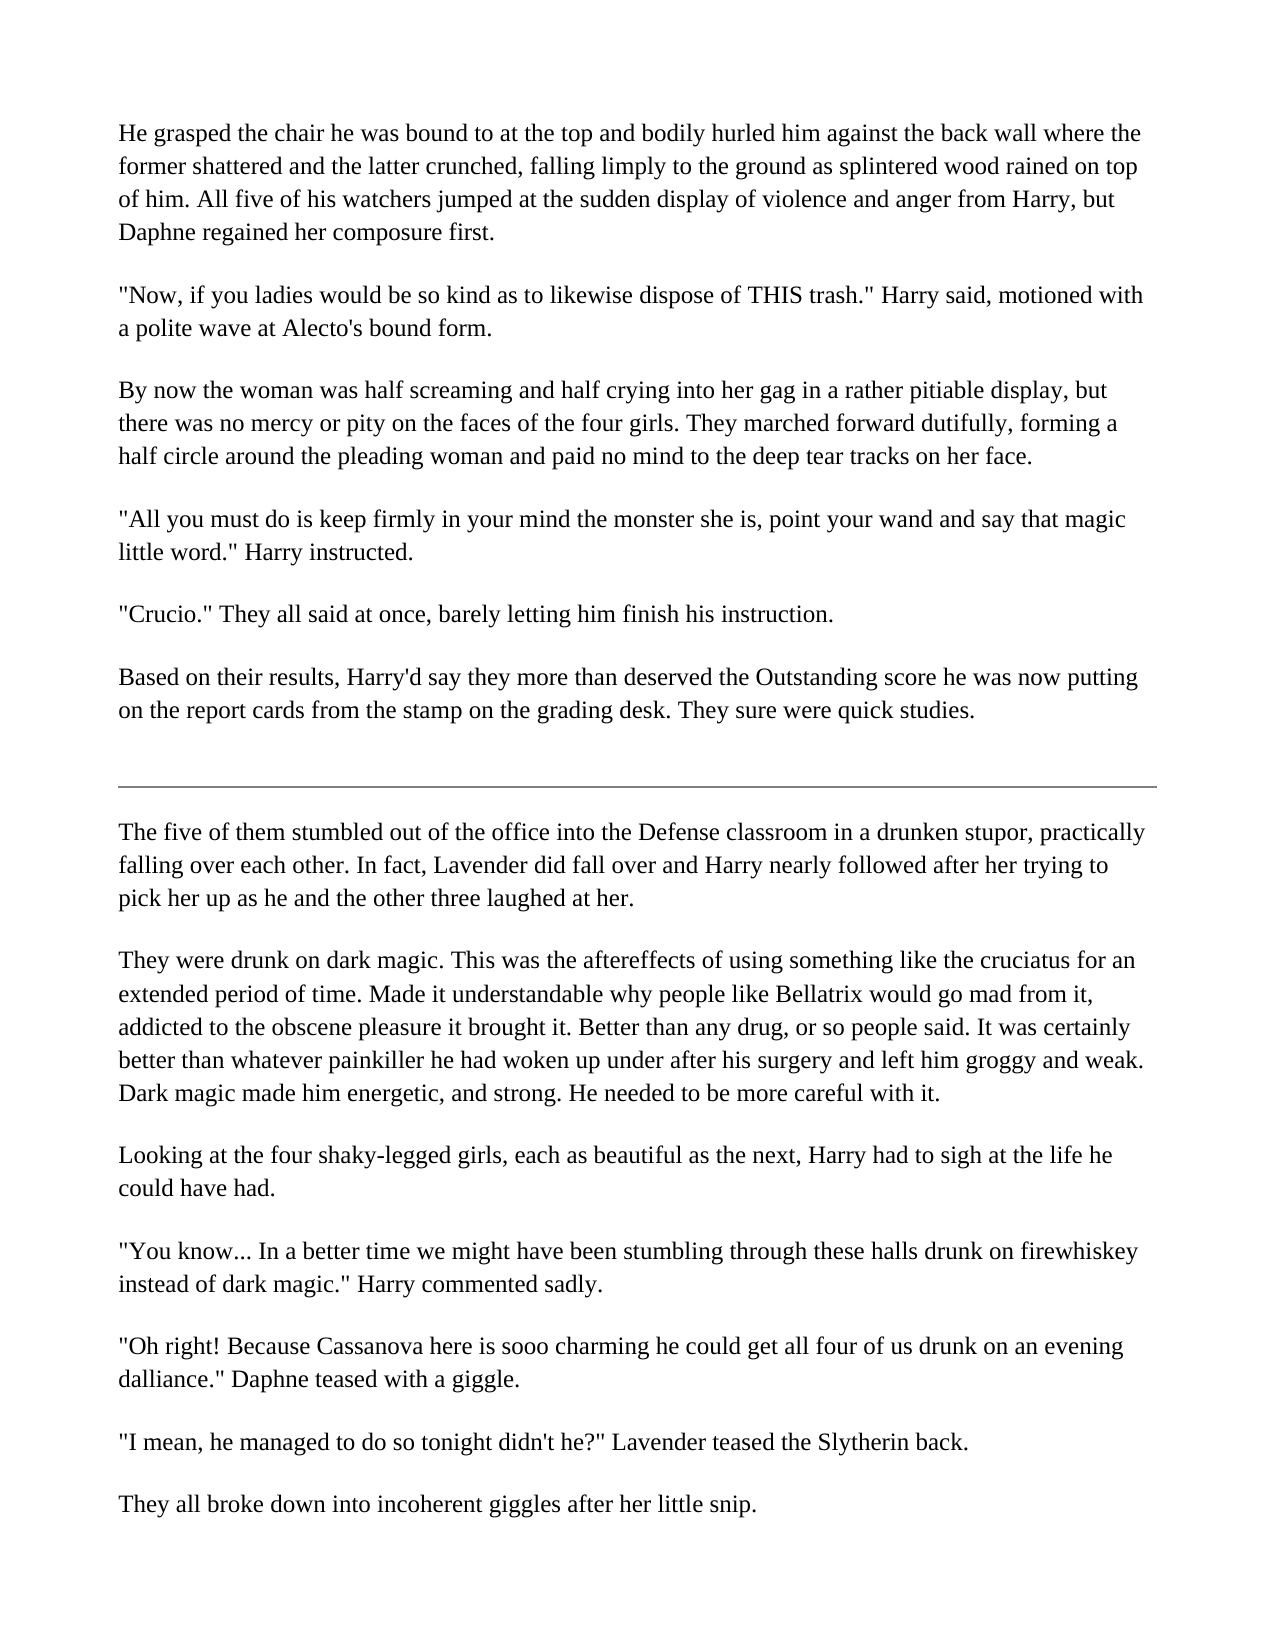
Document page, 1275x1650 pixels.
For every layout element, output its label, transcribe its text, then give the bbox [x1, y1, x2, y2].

text They were drunk on dark magic. This was the aftereffects of using something like the cruciatus for an extended period of time. Made it understandable why people like Bellatrix would go mad from it, addicted to the obscene pleasure it brought it. Better than any drug, or so people said. It was certainly better than whatever painkiller he had woken up under after his surgery and left him groggy and weak. Dark magic made him energetic, and strong. He needed to be more careful with it. [118, 946, 1157, 1106]
text "Oh right! Because Cassanova here is sooo charming he could get all four of us drunk on an evening dalliance." Daphne teased with a giggle. [118, 1331, 1157, 1393]
text The five of them stumbled out of the office into the Defense classroom in a drunken stupor, practically falling over each other. In fact, Lavender did fall over and Harry nearly followed after her trying to pick her up as he and the other three laughed at her. [118, 817, 1157, 912]
text They all broke down into incoherent giggles after her little snip. [118, 1489, 1157, 1518]
text Based on their results, Harry'd say they more than deserved the Outstanding score he was now putting on the report cards from the stamp on the grading desk. They sure were quick studies. [118, 662, 1157, 723]
text He grasped the chair he was bound to at the top and bodily hurled him against the back wall where the former shattered and the latter crunched, falling limply to the ground as splintered wood rained on top of him. All five of his watchers jumped at the sudden display of violence and anger from Harry, but Daphne regained her composure first. [118, 118, 1157, 246]
text By now the woman was half screaming and half crying into her gag in a rather pitiable display, but there was no mercy or pity on the faces of the four girls. They marched forward dutifully, forming a half circle around the pleading woman and paid no mind to the deep tear tracks on her face. [118, 375, 1157, 470]
text Looking at the four shaky-legged girls, each as beautiful as the next, Harry had to sigh at the life he could have had. [118, 1140, 1157, 1202]
text "I mean, he managed to do so tonight didn't he?" Lavender teased the Slytherin back. [118, 1427, 1157, 1456]
text "All you must do is keep firmly in your mind the monster she is, point your wand and say that magic little word." Harry instructed. [118, 504, 1157, 566]
text "Crucio." They all said at once, barely letting him finish his instruction. [118, 599, 1157, 628]
text "You know... In a better time we might have been stumbling through these halls drunk on firewhiskey instead of dark magic." Harry commented sadly. [118, 1236, 1157, 1297]
text "Now, if you ladies would be so kind as to likewise dispose of THIS trash." Harry said, motioned with a polite wave at Alecto's bound form. [118, 280, 1157, 341]
